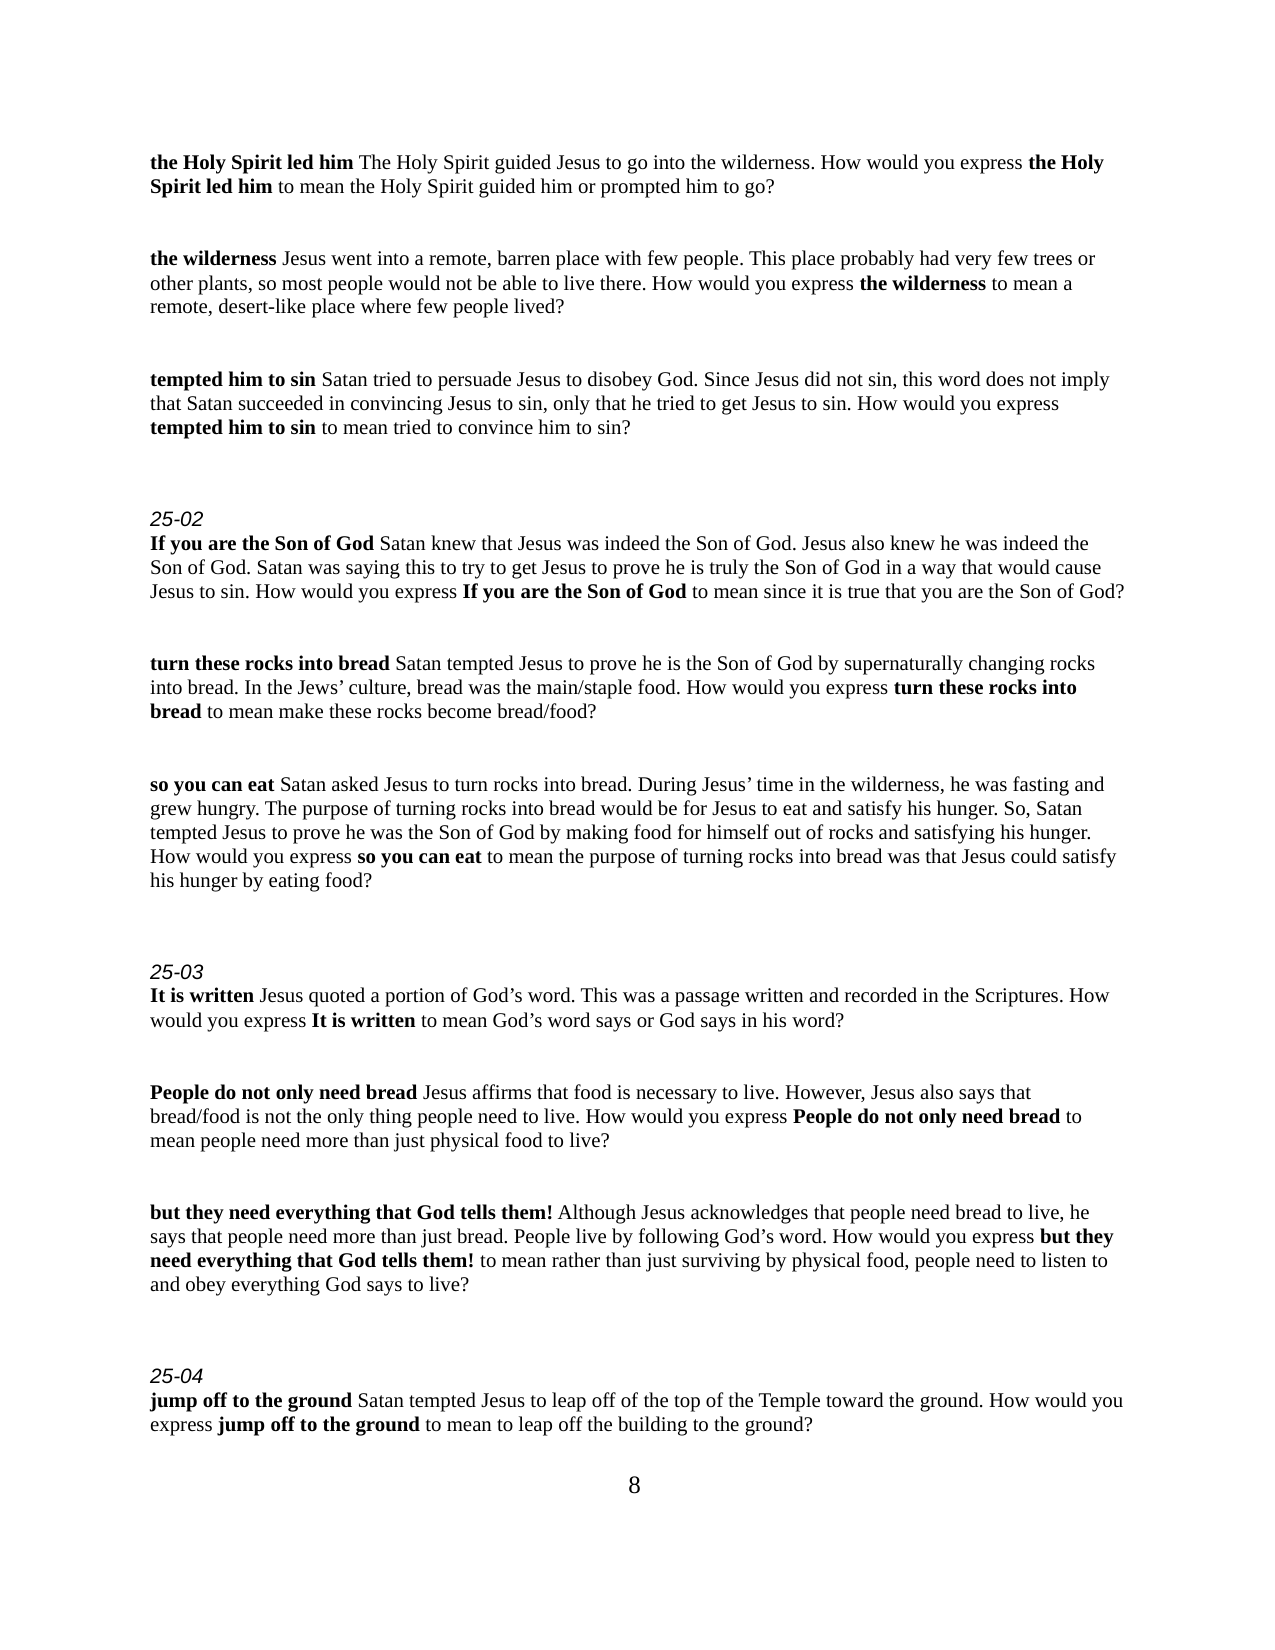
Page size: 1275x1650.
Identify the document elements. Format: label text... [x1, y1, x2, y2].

text so you can eat Satan asked Jesus to turn rocks into bread. During Jesus’ time in the wilderness, he was fasting and grew hungry. The purpose of turning rocks into bread would be for Jesus to eat and satisfy his hunger. So, Satan tempted Jesus to prove he was the Son of God by making food for himself out of rocks and satisfying his hunger. How would you express so you can eat to mean the purpose of turning rocks into bread was that Jesus could satisfy his hunger by eating food? [150, 771, 1125, 892]
text tempted him to sin Satan tried to persuade Jesus to disobey God. Since Jesus did not sin, this word does not imply that Satan succeeded in convincing Jesus to sin, only that he tried to get Jesus to sin. How would you express tempted him to sin to mean tried to convince him to sin? [150, 367, 1125, 439]
subtitle 25-03 [150, 959, 1125, 983]
text turn these rocks into bread Satan tempted Jesus to prove he is the Son of God by supernaturally changing rocks into bread. In the Jews’ culture, bread was the main/staple food. How would you express turn these rocks into bread to mean make these rocks become bread/food? [150, 651, 1125, 723]
subtitle 25-04 [150, 1364, 1125, 1388]
text the wilderness Jesus went into a remote, barren place with few people. This place probably had very few trees or other plants, so most people would not be able to live there. How would you express the wilderness to mean a remote, desert-like place where few people lived? [150, 246, 1125, 318]
text It is written Jesus quoted a portion of God’s word. This was a passage written and recorded in the Scriptures. How would you express It is written to mean God’s word says or God says in his word? [150, 983, 1125, 1032]
text the Holy Spirit led him The Holy Spirit guided Jesus to go into the wilderness. How would you express the Holy Spirit led him to mean the Holy Spirit guided him or prompted him to go? [150, 150, 1125, 198]
subtitle 25-02 [150, 507, 1125, 531]
text jump off to the ground Satan tempted Jesus to leap off of the top of the Temple toward the ground. How would you express jump off to the ground to mean to leap off the building to the ground? [150, 1388, 1125, 1436]
text If you are the Son of God Satan knew that Jesus was indeed the Son of God. Jesus also knew he was indeed the Son of God. Satan was saying this to try to get Jesus to prove he is truly the Son of God in a way that would cause Jesus to sin. How would you express If you are the Son of God to mean since it is true that you are the Son of God? [150, 531, 1125, 603]
text but they need everything that God tells them! Although Jesus acknowledges that people need bread to live, he says that people need more than just bread. People live by following God’s word. How would you express but they need everything that God tells them! to mean rather than just surviving by physical food, people need to listen to and obey everything God says to live? [150, 1200, 1125, 1296]
text People do not only need bread Jesus affirms that food is necessary to live. However, Jesus also says that bread/food is not the only thing people need to live. How would you express People do not only need bread to mean people need more than just physical food to live? [150, 1080, 1125, 1152]
